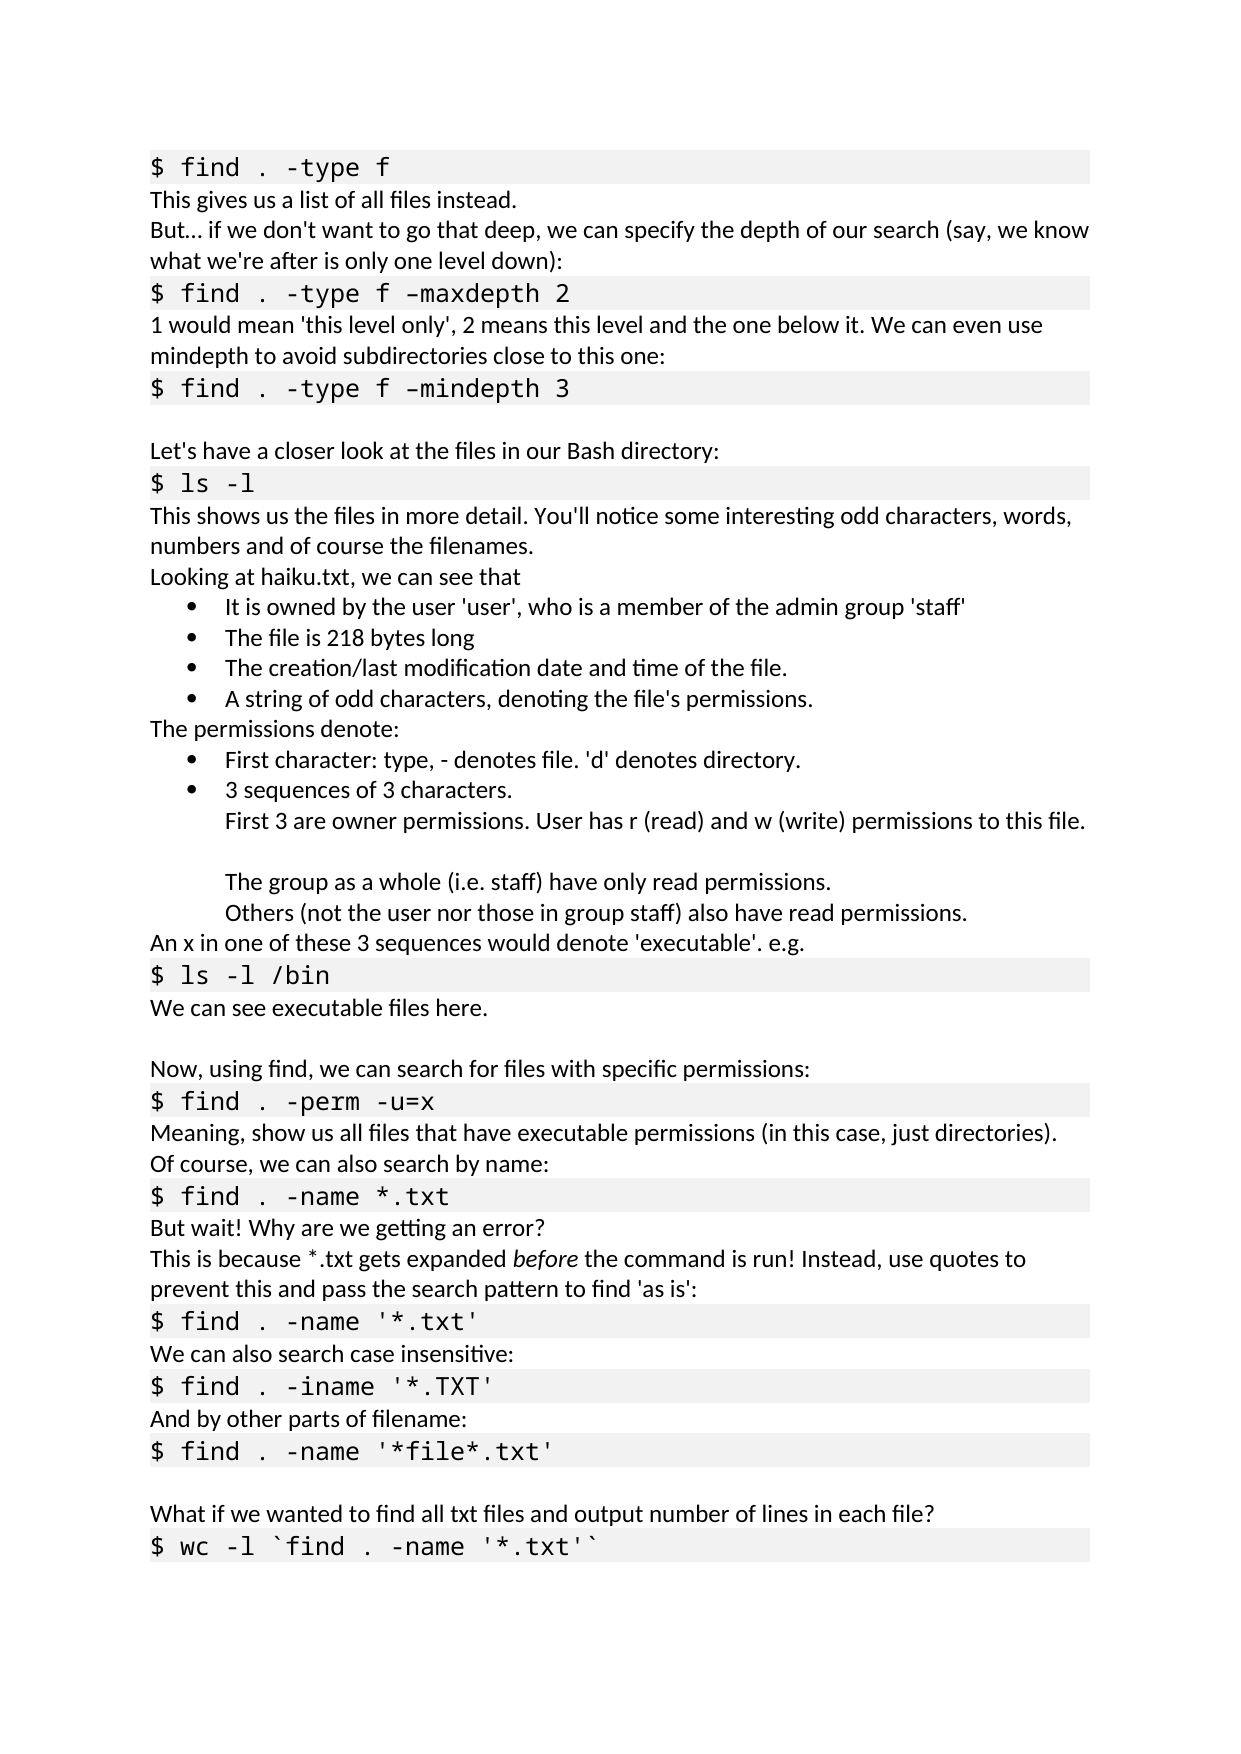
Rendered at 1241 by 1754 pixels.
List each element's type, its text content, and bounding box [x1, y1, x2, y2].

text $ find . -type f –maxdepth 2 [150, 276, 1090, 310]
text What if we wanted to find all txt files and output number of lines in each file? [150, 1498, 1090, 1528]
text $ find . -perm -u=x [150, 1083, 1090, 1117]
text An x in one of these 3 sequences would denote 'executable'. e.g. [150, 927, 1090, 958]
text $ wc -l `find . -name '*.txt'` [150, 1528, 1090, 1562]
text Meaning, show us all files that have executable permissions (in this case, just directories). [150, 1117, 1090, 1148]
text $ find . -name '*.txt' [150, 1304, 1090, 1338]
list 3 sequences of 3 characters. First 3 are owner permissions. User has r (read) and w (write) permissions to this file. The group as a whole (i.e. staff) have only read permissions. Others (not the user nor those in group staff) also have read permissions. [187, 774, 1090, 927]
list It is owned by the user 'user', who is a member of the admin group 'staff' [187, 591, 1090, 622]
text We can see executable files here. [150, 992, 1090, 1022]
list A string of odd characters, denoting the file's permissions. [187, 683, 1090, 713]
text Now, using find, we can search for files with specific permissions: [150, 1053, 1090, 1083]
text This is because *.txt gets expanded before the command is run! Instead, use quotes to prevent this and pass the search pattern to find 'as is': [150, 1243, 1090, 1304]
text $ find . -name *.txt [150, 1178, 1090, 1212]
text $ find . -type f [150, 150, 1090, 184]
text Let's have a closer look at the files in our Bash directory: [150, 435, 1090, 466]
text $ ls -l /bin [150, 958, 1090, 992]
text But wait! Why are we getting an error? [150, 1212, 1090, 1243]
text Of course, we can also search by name: [150, 1148, 1090, 1178]
text And by other parts of filename: [150, 1403, 1090, 1433]
text This shows us the files in more detail. You'll notice some interesting odd characters, words, numbers and of course the filenames. [150, 500, 1090, 561]
text But… if we don't want to go that deep, we can specify the depth of our search (say, we know what we're after is only one level down): [150, 214, 1090, 276]
text 1 would mean 'this level only', 2 means this level and the one below it. We can even use mindepth to avoid subdirectories close to this one: [150, 310, 1090, 371]
text $ find . -iname '*.TXT' [150, 1369, 1090, 1403]
text The permissions denote: [150, 713, 1090, 744]
text $ find . -name '*file*.txt' [150, 1433, 1090, 1467]
text We can also search case insensitive: [150, 1338, 1090, 1369]
list The file is 218 bytes long [187, 622, 1090, 652]
text Looking at haiku.txt, we can see that [150, 561, 1090, 591]
text $ ls -l [150, 466, 1090, 500]
list First character: type, - denotes file. 'd' denotes directory. [187, 744, 1090, 774]
text This gives us a list of all files instead. [150, 184, 1090, 214]
text $ find . -type f –mindepth 3 [150, 371, 1090, 405]
list The creation/last modification date and time of the file. [187, 652, 1090, 683]
